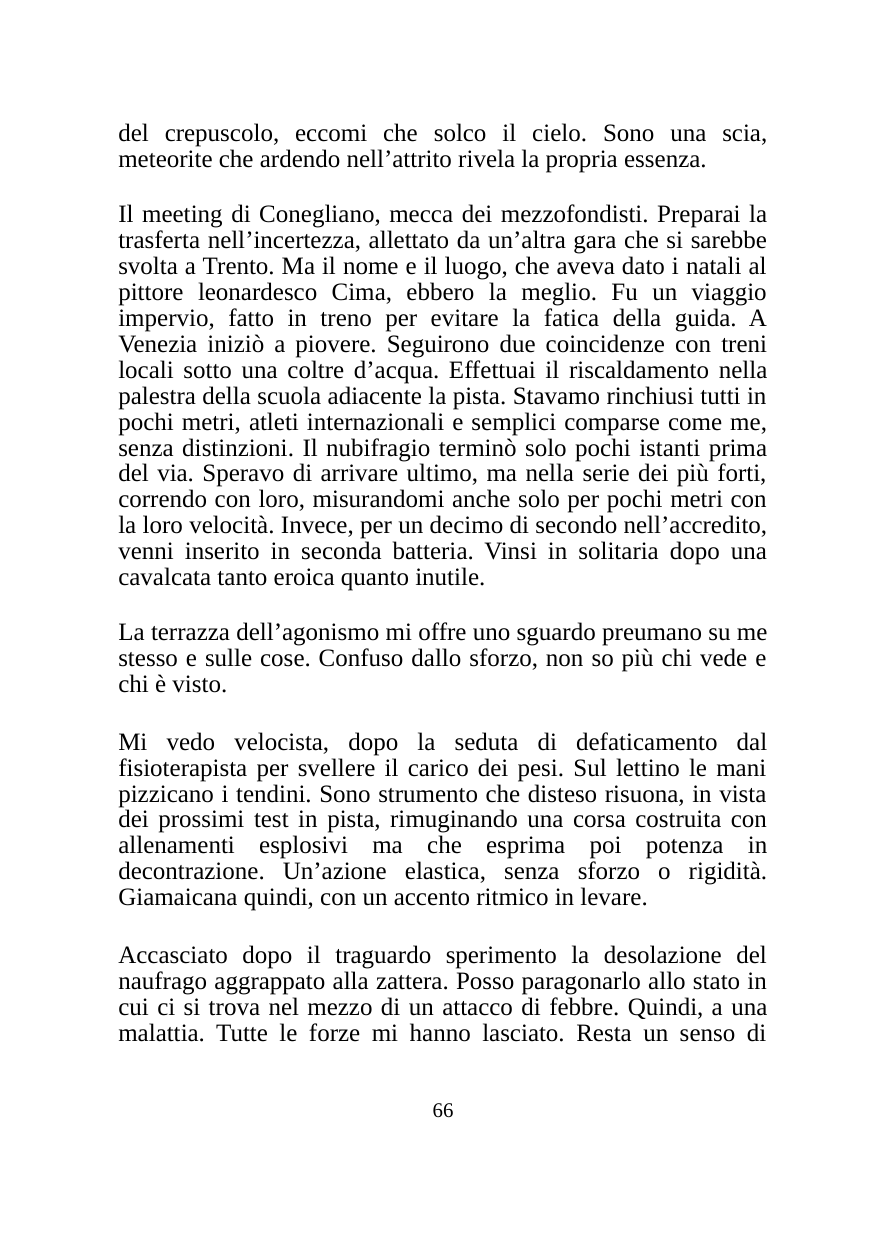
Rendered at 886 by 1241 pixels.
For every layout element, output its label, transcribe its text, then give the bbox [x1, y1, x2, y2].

text Mi vedo velocista, dopo la seduta di defaticamento dal fisioterapista per svellere il carico dei pesi. Sul lettino le mani pizzicano i tendini. Sono strumento che disteso risuona, in vista dei prossimi test in pista, rimuginando una corsa costruita con allenamenti esplosivi ma che esprima poi potenza in decontrazione. Un’azione elastica, senza sforzo o rigidità. Giamaicana quindi, con un accento ritmico in levare. [118, 727, 768, 911]
text del crepuscolo, eccomi che solco il cielo. Sono una scia, meteorite che ardendo nell’attrito rivela la propria essenza. [118, 118, 768, 173]
text Il meeting di Conegliano, mecca dei mezzofondisti. Preparai la trasferta nell’incertezza, allettato da un’altra gara che si sarebbe svolta a Trento. Ma il nome e il luogo, che aveva dato i natali al pittore leonardesco Cima, ebbero la meglio. Fu un viaggio impervio, fatto in treno per evitare la fatica della guida. A Venezia iniziò a piovere. Seguirono due coincidenze con treni locali sotto una coltre d’acqua. Effettuai il riscaldamento nella palestra della scuola adiacente la pista. Stavamo rinchiusi tutti in pochi metri, atleti internazionali e semplici comparse come me, senza distinzioni. Il nubifragio terminò solo pochi istanti prima del via. Speravo di arrivare ultimo, ma nella serie dei più forti, correndo con loro, misurandomi anche solo per pochi metri con la loro velocità. Invece, per un decimo di secondo nell’accredito, venni inserito in seconda batteria. Vinsi in solitaria dopo una cavalcata tanto eroica quanto inutile. [118, 199, 768, 591]
text La terrazza dell’agonismo mi offre uno sguardo preumano su me stesso e sulle cose. Confuso dallo sforzo, non so più chi vede e chi è visto. [118, 617, 768, 698]
text Accasciato dopo il traguardo sperimento la desolazione del naufrago aggrappato alla zattera. Posso paragonarlo allo stato in cui ci si trova nel mezzo di un attacco di febbre. Quindi, a una malattia. Tutte le forze mi hanno lasciato. Resta un senso di [118, 940, 768, 1046]
